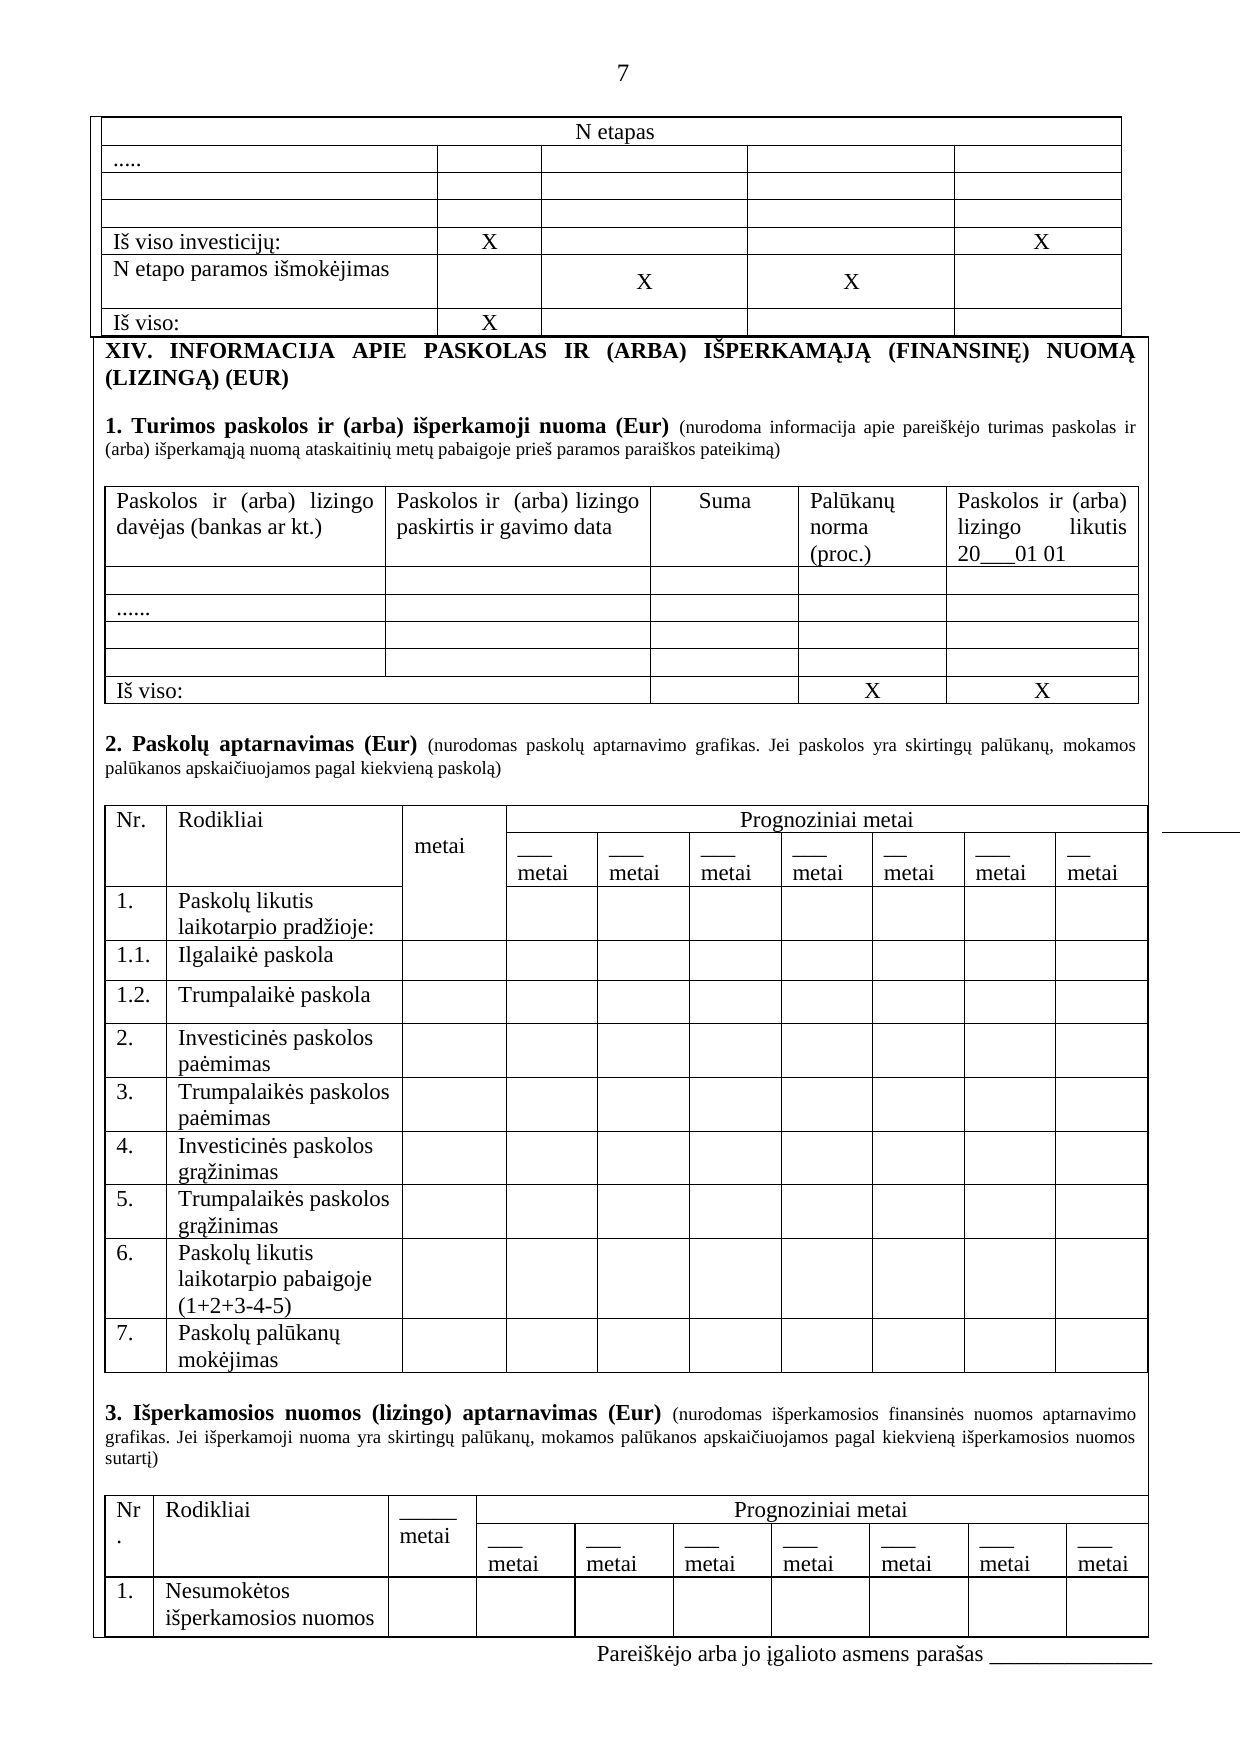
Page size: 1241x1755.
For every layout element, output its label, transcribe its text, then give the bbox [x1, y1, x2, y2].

table_cell [947, 567, 1138, 593]
table_header Palūkanų norma (proc.) [799, 487, 946, 566]
table_cell [965, 1132, 1055, 1184]
table_cell [873, 1024, 964, 1077]
table_cell [102, 173, 437, 199]
table_cell [403, 981, 506, 1023]
table_cell [674, 1578, 771, 1636]
table_cell [507, 1185, 597, 1238]
table_cell [969, 1578, 1066, 1636]
table_cell [965, 941, 1055, 980]
table_cell [106, 567, 385, 593]
table_cell [873, 1132, 964, 1184]
table_cell [386, 567, 650, 593]
table_cell [782, 981, 872, 1023]
table_cell [403, 1239, 506, 1318]
table_cell [542, 200, 747, 227]
table_cell [507, 981, 597, 1023]
table_cell [690, 1319, 781, 1372]
table_cell [651, 595, 798, 621]
table_cell Ilgalaikė paskola [167, 941, 402, 980]
table_cell [965, 981, 1055, 1023]
table_cell ___ metai [1067, 1524, 1148, 1576]
table_cell ___ metai [507, 833, 597, 886]
table_cell [477, 1578, 574, 1636]
table_cell [965, 1239, 1055, 1318]
table_cell ___ metai [782, 833, 872, 886]
table_cell 6. [106, 1239, 166, 1318]
table_cell Trumpalaikės paskolos grąžinimas [167, 1185, 402, 1238]
table_cell [403, 1024, 506, 1077]
table_cell [102, 200, 437, 227]
table_cell X [947, 677, 1138, 703]
table_cell X [542, 255, 747, 308]
table_cell ___ metai [674, 1524, 771, 1576]
table_cell [873, 1239, 964, 1318]
table_cell [542, 146, 747, 172]
table_cell [542, 228, 747, 254]
table_header Nr. [106, 806, 166, 886]
table_cell [690, 941, 781, 980]
table_cell [651, 677, 798, 703]
table_cell XIV. INFORMACIJA APIE PASKOLAS IR (ARBA) IŠPERKAMĄJĄ (FINANSINĘ) NUOMĄ (LIZINGĄ) (EUR) 1. Turimos paskolos ir (arba) išperkamoji nuoma (Eur) (nurodoma informacija apie pareiškėjo turimas paskolas ir (arba) išperkamąją nuomą ataskaitinių metų pabaigoje prieš paramos paraiškos pateikimą) 2. Paskolų aptarnavimas (Eur) (nurodomas paskolų aptarnavimo grafikas. Jei paskolos yra skirtingų palūkanų, mokamos palūkanos apskaičiuojamos pagal kiekvieną paskolą) 3. Išperkamosios nuomos (lizingo) aptarnavimas (Eur) (nurodomas išperkamosios finansinės nuomos aptarnavimo grafikas. Jei išperkamoji nuoma yra skirtingų palūkanų, mokamos palūkanos apskaičiuojamos pagal kiekvieną išperkamosios nuomos sutartį) [94, 338, 1148, 1637]
table_cell 1.1. [106, 941, 166, 980]
table_cell __ metai [873, 833, 964, 886]
table_cell [598, 887, 689, 939]
table_cell ___ metai [965, 833, 1055, 886]
table_cell Paskolų palūkanų mokėjimas [167, 1319, 402, 1372]
table_cell [955, 173, 1121, 199]
table_cell 5. [106, 1185, 166, 1238]
table_cell 1.2. [106, 981, 166, 1023]
table_cell Iš viso investicijų: [102, 228, 437, 254]
table_header Rodikliai [154, 1496, 388, 1576]
table_cell 1. [106, 887, 166, 939]
table_cell [782, 1319, 872, 1372]
table_cell [772, 1578, 869, 1636]
table_cell [965, 1078, 1055, 1131]
table_cell [598, 1078, 689, 1131]
table_cell [782, 887, 872, 939]
table_cell [782, 1024, 872, 1077]
table_cell [598, 981, 689, 1023]
table_cell [873, 941, 964, 980]
table_cell [507, 941, 597, 980]
table_cell ___ metai [772, 1524, 869, 1576]
table_cell [403, 1132, 506, 1184]
table_cell [748, 228, 954, 254]
table_cell [947, 622, 1138, 648]
table_cell [1056, 1319, 1147, 1372]
table_cell [873, 887, 964, 939]
table_cell [965, 1319, 1055, 1372]
table_cell ...... [106, 595, 385, 621]
table_cell N etapo paramos išmokėjimas [102, 255, 437, 308]
table_cell [748, 200, 954, 227]
table_cell [748, 173, 954, 199]
table_cell [1067, 1578, 1148, 1636]
table_cell [438, 173, 541, 199]
table_cell [748, 309, 954, 335]
table_cell Paskolų likutis laikotarpio pabaigoje (1+2+3-4-5) [167, 1239, 402, 1318]
table_cell ___ metai [598, 833, 689, 886]
table_cell ___ metai [969, 1524, 1066, 1576]
table_cell [782, 1132, 872, 1184]
table_cell [873, 981, 964, 1023]
table_cell [542, 309, 747, 335]
table_cell [690, 1078, 781, 1131]
table_cell [386, 649, 650, 676]
table_cell [507, 1078, 597, 1131]
table_cell [690, 981, 781, 1023]
table_cell Nesumokėtos išperkamosios nuomos [154, 1578, 388, 1636]
table_cell [651, 567, 798, 593]
table_cell [965, 1185, 1055, 1238]
table_cell [651, 649, 798, 676]
table_cell [598, 1239, 689, 1318]
table_cell [1056, 1024, 1147, 1077]
table_cell ..... [102, 146, 437, 172]
table_header Prognoziniai metai [477, 1496, 1148, 1523]
table_cell [507, 1239, 597, 1318]
table_cell Paskolų likutis laikotarpio pradžioje: [167, 887, 402, 939]
table_header Paskolos ir (arba) lizingo paskirtis ir gavimo data [386, 487, 650, 566]
table_cell [1056, 887, 1147, 939]
table_header Nr. [106, 1496, 153, 1576]
table_cell N etapas [102, 118, 1121, 144]
table_cell [955, 255, 1121, 308]
table_cell X [438, 228, 541, 254]
table_cell [782, 1185, 872, 1238]
table_header _____ metai [389, 1496, 476, 1576]
table_cell [542, 173, 747, 199]
table_cell 3. [106, 1078, 166, 1131]
table_cell [1056, 1239, 1147, 1318]
table_cell [507, 1024, 597, 1077]
table_cell [403, 1185, 506, 1238]
table_header Suma [651, 487, 798, 566]
table_cell Trumpalaikės paskolos paėmimas [167, 1078, 402, 1131]
table_cell [955, 200, 1121, 227]
table_cell [438, 146, 541, 172]
table_cell [598, 1024, 689, 1077]
table_cell ___ metai [576, 1524, 673, 1576]
table_cell ___ metai [477, 1524, 574, 1576]
table_cell [690, 1024, 781, 1077]
table_cell [799, 567, 946, 593]
table_cell [955, 309, 1121, 335]
table_cell 2. [106, 1024, 166, 1077]
table_cell [576, 1578, 673, 1636]
table_cell ___ metai [690, 833, 781, 886]
table_cell [799, 649, 946, 676]
table_cell [965, 887, 1055, 939]
table_cell [651, 622, 798, 648]
table_cell [873, 1185, 964, 1238]
table_cell Iš viso: [102, 309, 437, 335]
table_cell [106, 649, 385, 676]
table_cell [598, 1132, 689, 1184]
table_cell 7. [106, 1319, 166, 1372]
table_cell [965, 1024, 1055, 1077]
table_cell [782, 1078, 872, 1131]
table_cell [782, 1239, 872, 1318]
table_cell [1056, 941, 1147, 980]
table_cell [690, 887, 781, 939]
table_cell [947, 649, 1138, 676]
table_cell Trumpalaikė paskola [167, 981, 402, 1023]
table_cell [507, 887, 597, 939]
table_cell 1. [106, 1578, 153, 1636]
table_cell [1056, 981, 1147, 1023]
table_cell [507, 1132, 597, 1184]
table_header Paskolos ir (arba) lizingo davėjas (bankas ar kt.) [106, 487, 385, 566]
table_header Paskolos ir (arba) lizingo likutis 20___01 01 [947, 487, 1138, 566]
table_cell [799, 595, 946, 621]
table_header metai [403, 806, 506, 886]
table_cell [598, 1319, 689, 1372]
table_cell [403, 941, 506, 980]
table_cell [1056, 1185, 1147, 1238]
table_cell X [955, 228, 1121, 254]
table_cell [403, 886, 506, 939]
table_cell X [438, 309, 541, 335]
table_cell [1056, 1132, 1147, 1184]
table_cell Iš viso: [106, 677, 650, 703]
table_cell [799, 622, 946, 648]
table_cell [873, 1078, 964, 1131]
table_cell [507, 1319, 597, 1372]
table_cell [598, 1185, 689, 1238]
table_cell Investicinės paskolos grąžinimas [167, 1132, 402, 1184]
table_header [1122, 116, 1148, 336]
table_cell [389, 1578, 476, 1636]
table_cell [386, 622, 650, 648]
table_cell [403, 1319, 506, 1372]
table_cell [598, 941, 689, 980]
table_cell __ metai [1056, 833, 1147, 886]
table_cell [438, 200, 541, 227]
table_cell [947, 595, 1138, 621]
table_cell [873, 1319, 964, 1372]
table_cell [438, 255, 541, 308]
table_cell [955, 146, 1121, 172]
table_cell [690, 1132, 781, 1184]
table_cell [386, 595, 650, 621]
table_header Rodikliai [167, 806, 402, 886]
table_cell Investicinės paskolos paėmimas [167, 1024, 402, 1077]
table_header Prognoziniai metai [507, 806, 1147, 832]
table_cell [782, 941, 872, 980]
table_cell 4. [106, 1132, 166, 1184]
table_cell X [748, 255, 954, 308]
table_cell X [799, 677, 946, 703]
table_cell [403, 1078, 506, 1131]
table_cell [1056, 1078, 1147, 1131]
table_cell ___ metai [870, 1524, 968, 1576]
table_cell [690, 1185, 781, 1238]
table_cell [870, 1578, 968, 1636]
table_cell [690, 1239, 781, 1318]
table_cell [748, 146, 954, 172]
table_cell [106, 622, 385, 648]
